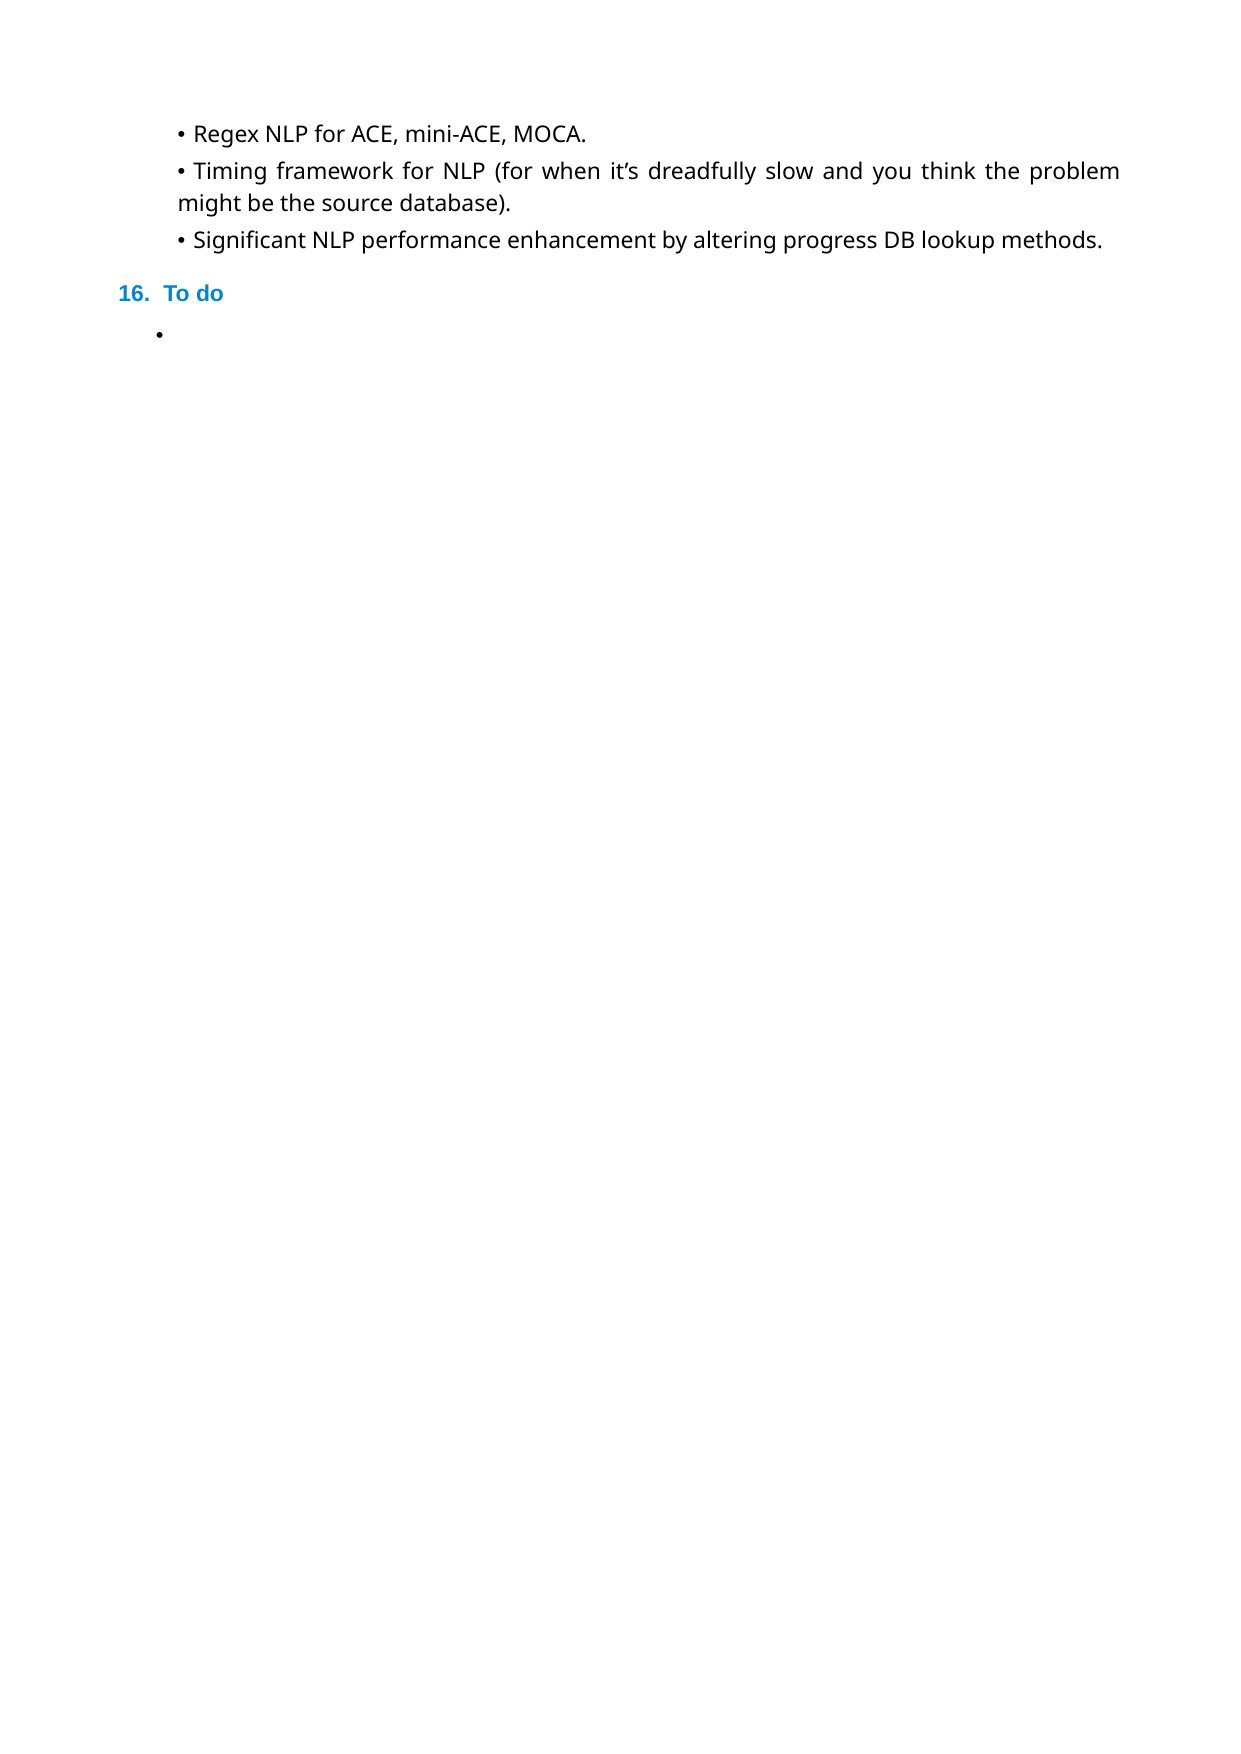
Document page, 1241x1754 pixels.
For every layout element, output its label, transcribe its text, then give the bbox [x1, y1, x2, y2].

list Regex NLP for ACE, mini-ACE, MOCA. [177, 118, 1122, 149]
subtitle To do [118, 280, 1122, 306]
list Significant NLP performance enhancement by altering progress DB lookup methods. [177, 224, 1122, 255]
list Timing framework for NLP (for when it’s dreadfully slow and you think the problem might be the source database). [177, 155, 1122, 218]
